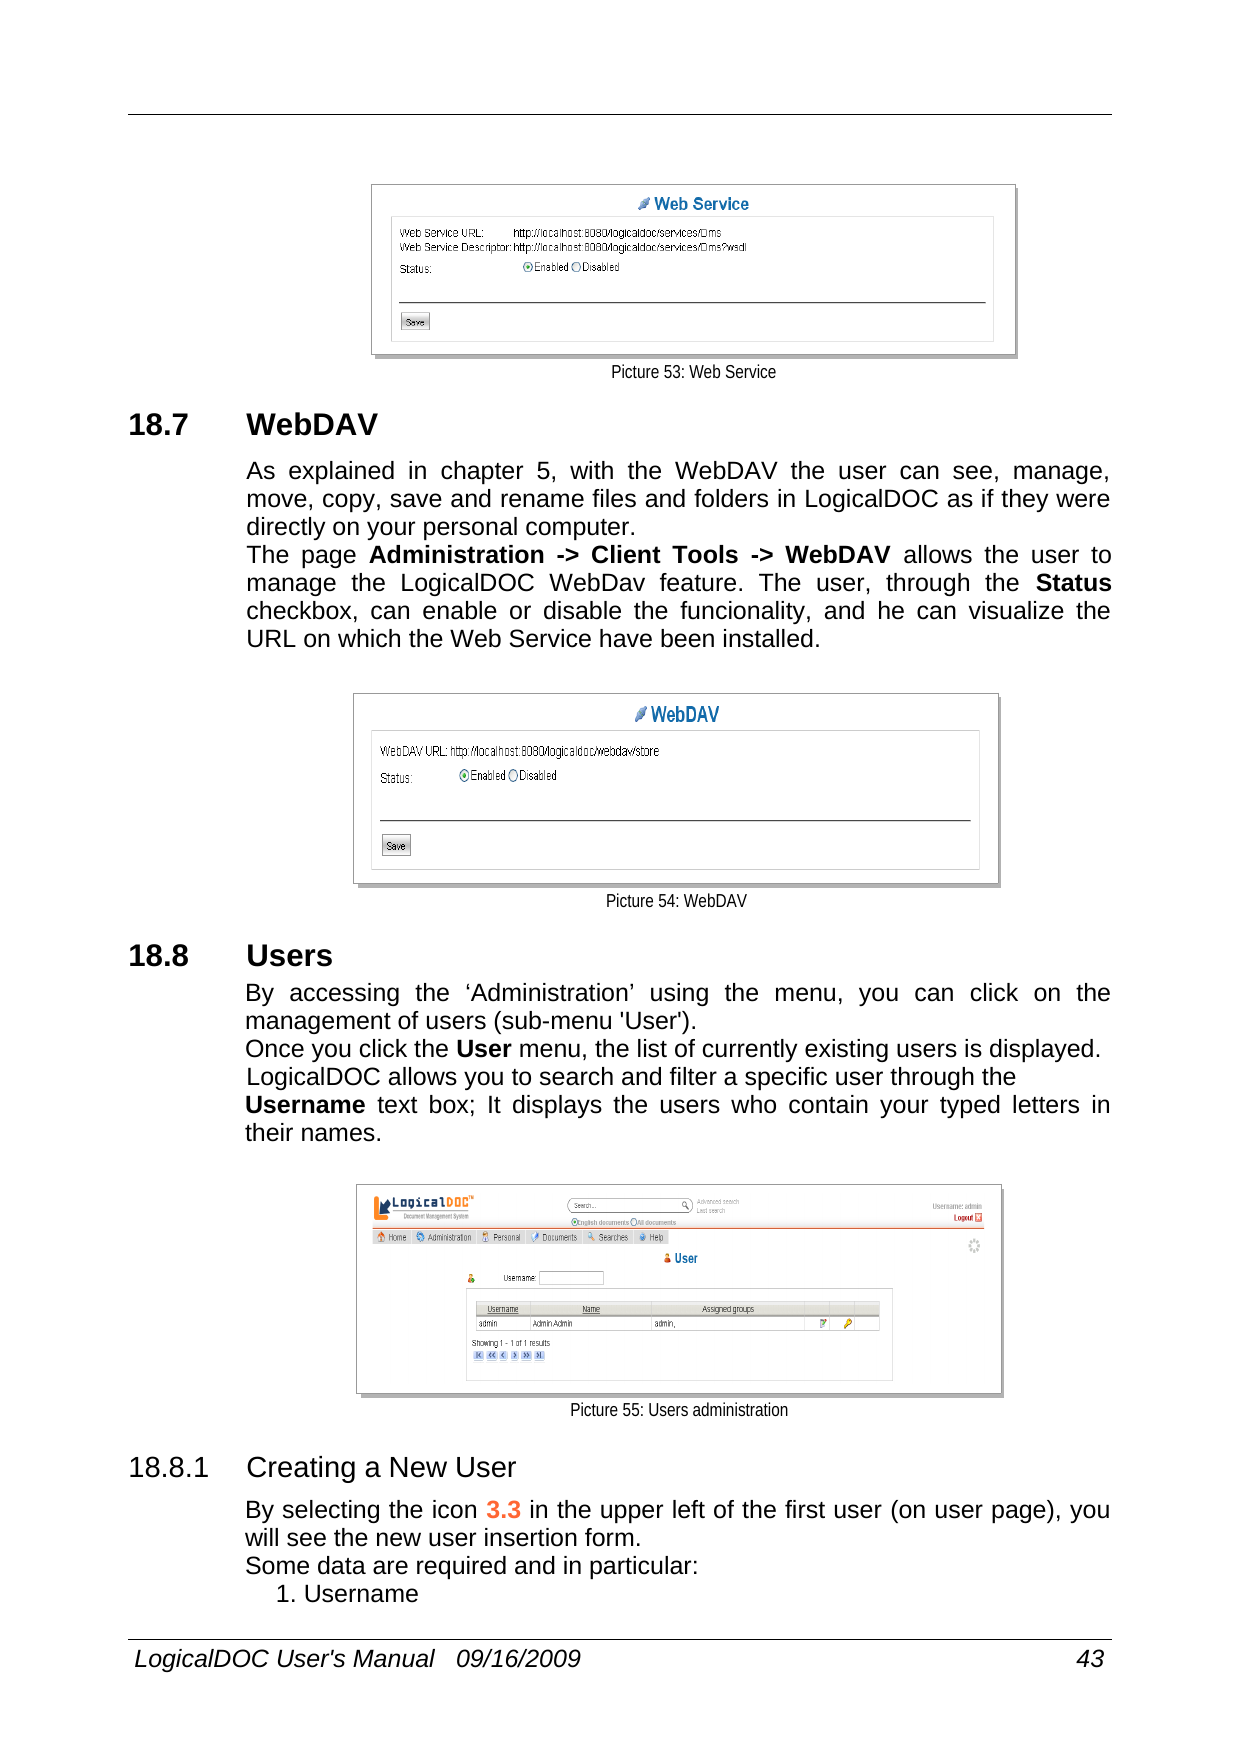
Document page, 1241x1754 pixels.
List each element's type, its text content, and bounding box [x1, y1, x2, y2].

text 1. Username [276, 1580, 1112, 1608]
subtitle Creating a New User [128, 1171, 1112, 1484]
text Once you click the User menu, the list of currently existing users is displayed. [245, 1035, 1112, 1063]
text Some data are required and in particular: [245, 1552, 1112, 1580]
text LogicalDOC allows you to search and filter a specific user through the [246, 1063, 1112, 1091]
text Username text box; It displays the users who contain your typed letters in their names. [245, 1091, 1112, 1147]
text By selecting the icon 3.3 in the upper left of the first user (on user page), you will see the new user insertion form. [245, 1496, 1112, 1552]
text Picture 54: WebDAV [353, 884, 999, 911]
subtitle Users [128, 677, 1112, 973]
picture [372, 1193, 985, 1384]
subtitle WebDAV [128, 150, 1112, 442]
list Picture 55: Users administration [356, 1394, 1002, 1421]
text The page Administration -> Client Tools -> WebDAV allows the user to manage the LogicalDOC WebDav feature. The user, through the Status checkbox, can enable or disable the funcionality, and he can visualize the URL on which the Web Service have been installed. [246, 541, 1112, 652]
list Picture 53: Web Service [371, 355, 1017, 382]
text As explained in chapter 5, with the WebDAV the user can see, manage, move, copy, save and rename files and folders in LogicalDOC as if they were directly on your personal computer. [246, 457, 1112, 541]
text By accessing the ‘Administration’ using the menu, you can click on the management of users (sub-menu 'User'). [245, 979, 1112, 1035]
